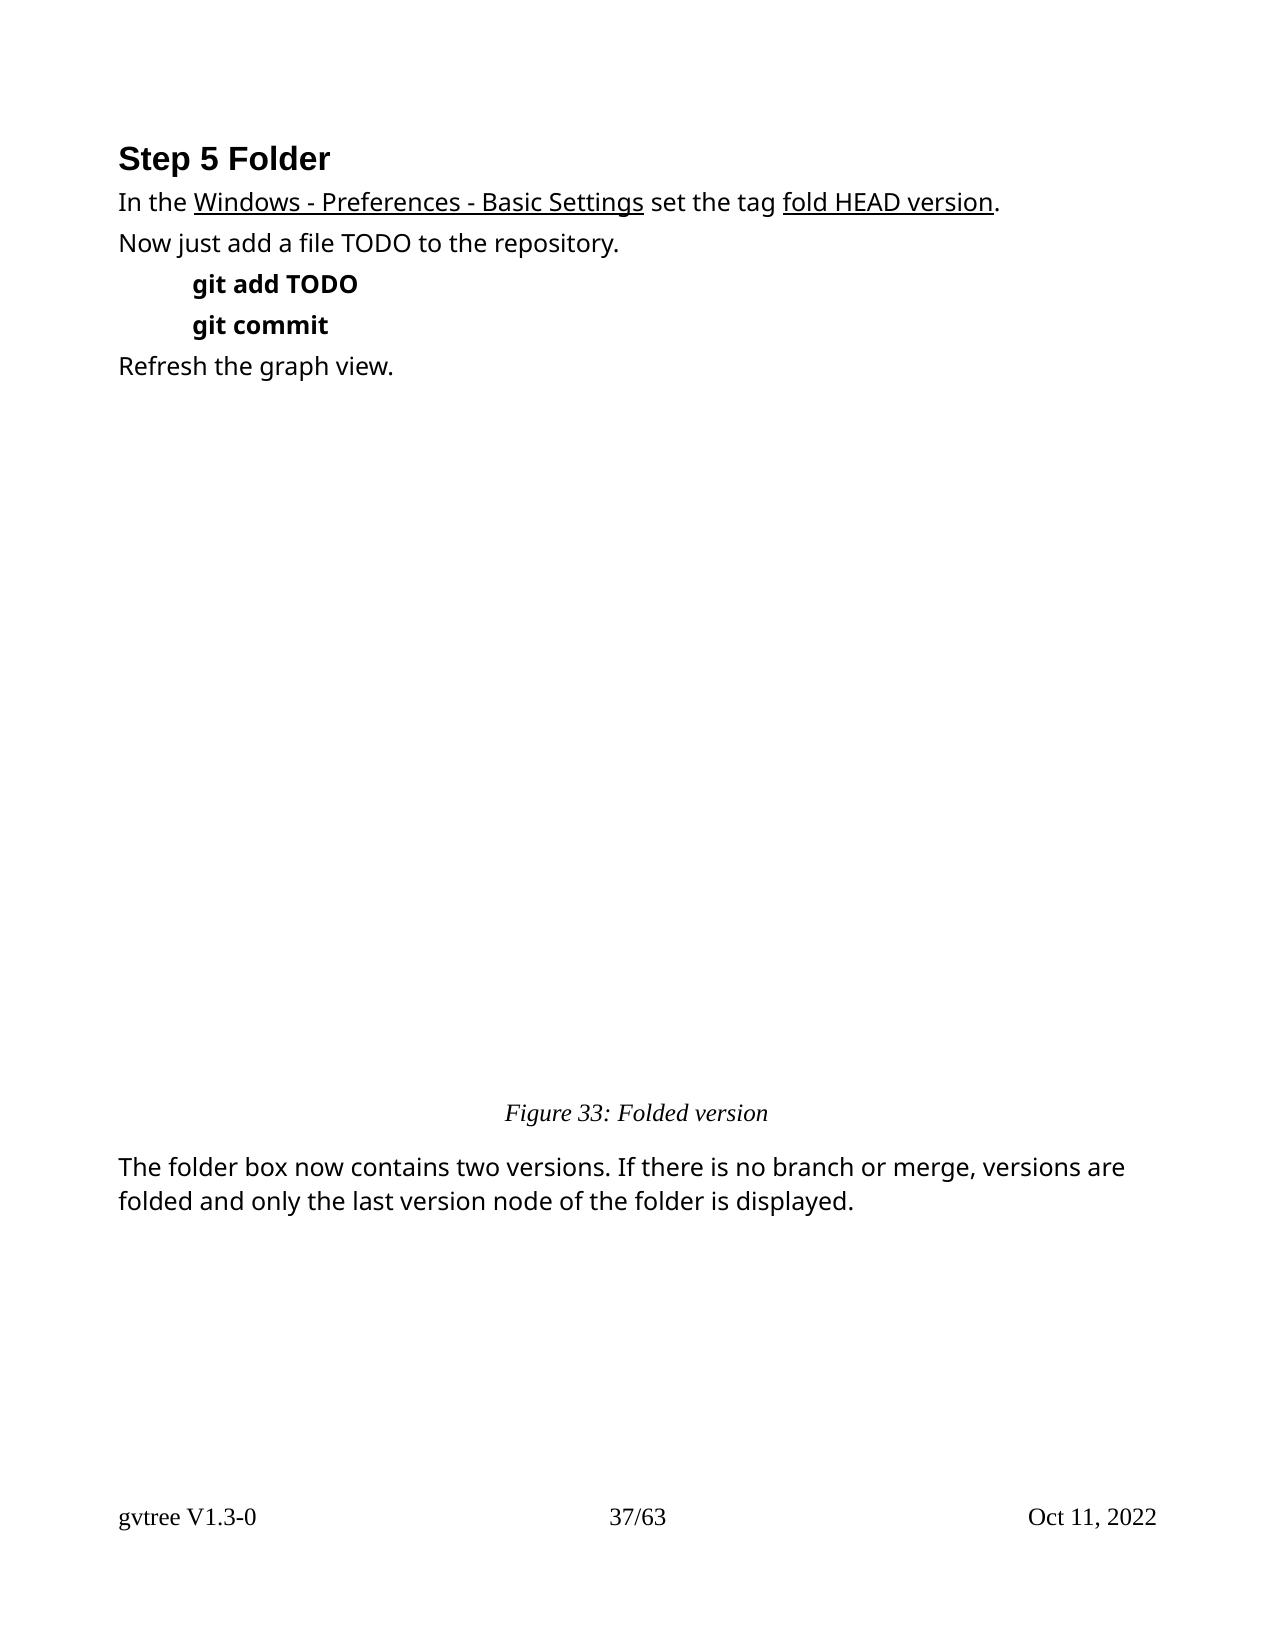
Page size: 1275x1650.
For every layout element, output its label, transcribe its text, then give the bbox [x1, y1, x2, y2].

text Now just add a file TODO to the repository. [118, 231, 1157, 258]
text In the Windows - Preferences - Basic Settings set the tag fold HEAD version. [118, 190, 1157, 217]
text git commit [118, 313, 1157, 340]
text The folder box now contains two versions. If there is no branch or merge, versions are folded and only the last version node of the folder is displayed. [118, 1127, 1157, 1217]
text git add TODO [118, 272, 1157, 299]
text Refresh the graph view. [118, 354, 1157, 381]
text Figure 33: Folded version [118, 408, 1157, 1127]
subtitle Step 5 Folder [118, 139, 1157, 178]
text [118, 395, 1157, 408]
